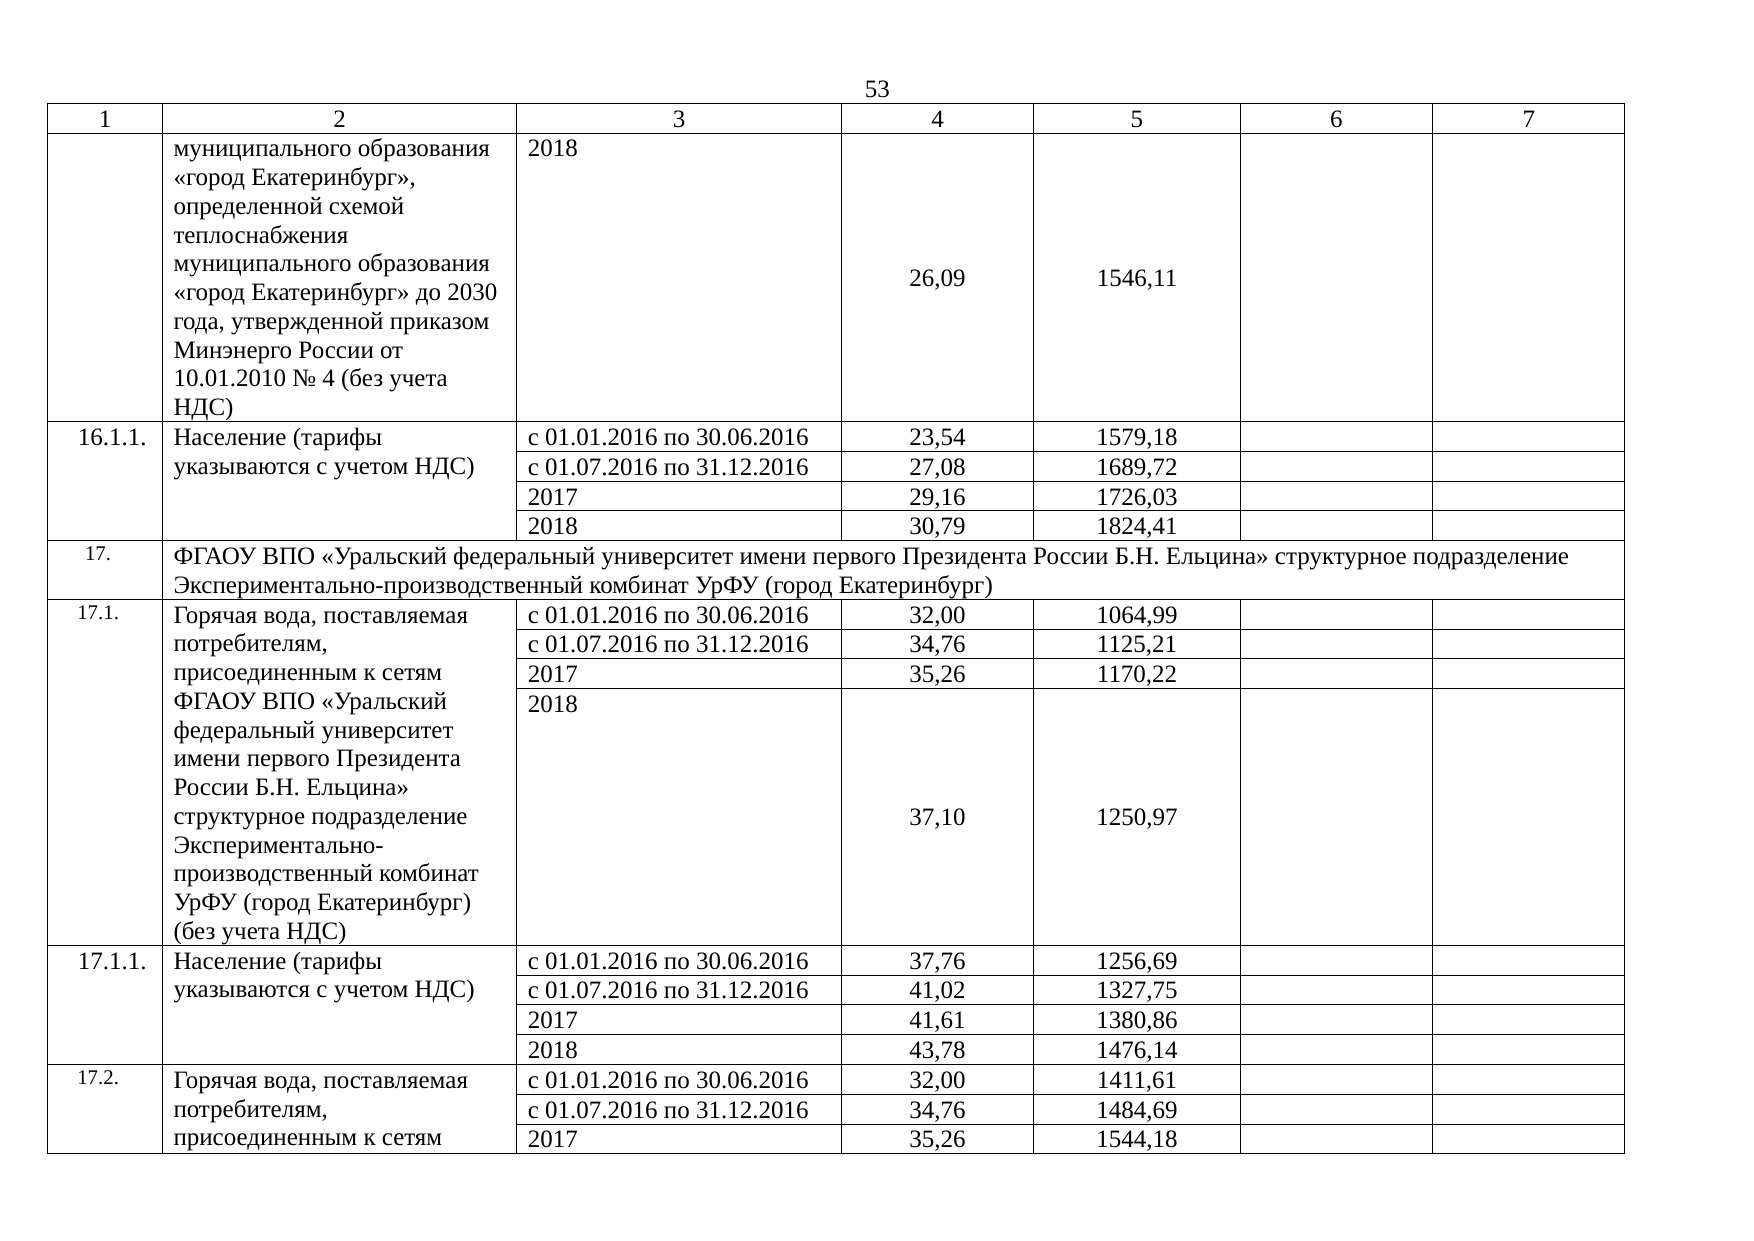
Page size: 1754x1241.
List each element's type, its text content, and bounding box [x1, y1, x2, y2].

table_cell [1241, 1125, 1432, 1153]
table_cell 43,78 [842, 1035, 1033, 1064]
table_cell 1824,41 [1034, 511, 1240, 540]
table_cell 23,54 [842, 422, 1033, 451]
table_cell [1433, 1035, 1624, 1064]
table_cell 1579,18 [1034, 422, 1240, 451]
table_cell 1546,11 [1034, 134, 1240, 421]
table_cell с 01.07.2016 по 31.12.2016 [517, 976, 841, 1004]
table_cell с 01.01.2016 по 30.06.2016 [517, 422, 841, 451]
table_cell [1433, 511, 1624, 540]
table_cell [1241, 422, 1432, 451]
table_cell [48, 134, 162, 421]
table_cell 2017 [517, 1005, 841, 1034]
table_cell [1241, 659, 1432, 688]
table_cell 2018 [517, 511, 841, 540]
table_header 1 [48, 104, 162, 132]
table_cell 2018 [517, 689, 841, 945]
table_header 5 [1034, 104, 1240, 132]
table_cell 1484,69 [1034, 1095, 1240, 1123]
table_cell 34,76 [842, 1095, 1033, 1123]
table_cell [1433, 1005, 1624, 1034]
table_cell 29,16 [842, 482, 1033, 510]
table_cell 2017 [517, 482, 841, 510]
table_cell [1241, 1095, 1432, 1123]
table_cell 37,10 [842, 689, 1033, 945]
table_cell [1433, 1095, 1624, 1123]
table_cell 2018 [517, 134, 841, 421]
table_cell Население (тарифы указываются с учетом НДС) [163, 946, 516, 1064]
table_cell 16.1.1. [48, 422, 162, 540]
table_cell 32,00 [842, 1065, 1033, 1094]
table_cell 34,76 [842, 630, 1033, 658]
table_cell [1241, 134, 1432, 421]
table_cell муниципального образования «город Екатеринбург», определенной схемой теплоснабжения муниципального образования «город Екатеринбург» до 2030 года, утвержденной приказом Минэнерго России от 10.01.2010 № 4 (без учета НДС) [163, 134, 516, 421]
table_cell с 01.07.2016 по 31.12.2016 [517, 1095, 841, 1123]
table_cell [1241, 452, 1432, 481]
table_cell 2017 [517, 1125, 841, 1153]
table_cell 41,02 [842, 976, 1033, 1004]
table_cell 1250,97 [1034, 689, 1240, 945]
table_cell [1241, 482, 1432, 510]
table_cell [1433, 600, 1624, 628]
table_cell 1380,86 [1034, 1005, 1240, 1034]
table_cell 27,08 [842, 452, 1033, 481]
table_cell 1256,69 [1034, 946, 1240, 974]
table_cell [1433, 976, 1624, 1004]
table_header 2 [163, 104, 516, 132]
table_cell [1433, 134, 1624, 421]
table_cell [1241, 976, 1432, 1004]
table_cell 32,00 [842, 600, 1033, 628]
table_cell 1411,61 [1034, 1065, 1240, 1094]
table_cell [1433, 1065, 1624, 1094]
table_cell [1433, 422, 1624, 451]
table_cell [1241, 946, 1432, 974]
table_cell с 01.07.2016 по 31.12.2016 [517, 452, 841, 481]
table_cell 1170,22 [1034, 659, 1240, 688]
table_cell 1125,21 [1034, 630, 1240, 658]
table_cell [1433, 452, 1624, 481]
table_cell [1433, 689, 1624, 945]
table_header 7 [1433, 104, 1624, 132]
table_cell 37,76 [842, 946, 1033, 974]
table_cell Население (тарифы указываются с учетом НДС) [163, 422, 516, 540]
table_cell Горячая вода, поставляемая потребителям, присоединенным к сетям ФГАОУ ВПО «Уральский федеральный университет имени первого Президента России Б.Н. Ельцина» структурное подразделение Экспериментально-производственный комбинат УрФУ (город Екатеринбург) (без учета НДС) [163, 600, 516, 945]
table_cell [1241, 1035, 1432, 1064]
table_cell [1241, 1065, 1432, 1094]
table_cell [1241, 600, 1432, 628]
table_header 4 [842, 104, 1033, 132]
table_cell 41,61 [842, 1005, 1033, 1034]
table_header 3 [517, 104, 841, 132]
table_cell [1433, 630, 1624, 658]
table_cell 2017 [517, 659, 841, 688]
table_cell 1064,99 [1034, 600, 1240, 628]
table_cell 26,09 [842, 134, 1033, 421]
table_cell [48, 1065, 162, 1153]
table_cell 1476,14 [1034, 1035, 1240, 1064]
table_cell 17.1.1. [48, 946, 162, 1064]
table_cell с 01.07.2016 по 31.12.2016 [517, 630, 841, 658]
table_cell с 01.01.2016 по 30.06.2016 [517, 600, 841, 628]
table_cell 1726,03 [1034, 482, 1240, 510]
table_cell [1241, 689, 1432, 945]
table_cell 30,79 [842, 511, 1033, 540]
table_cell ФГАОУ ВПО «Уральский федеральный университет имени первого Президента России Б.Н. Ельцина» структурное подразделение Экспериментально-производственный комбинат УрФУ (город Екатеринбург) [163, 541, 1624, 599]
table_cell с 01.01.2016 по 30.06.2016 [517, 1065, 841, 1094]
table_cell [1241, 1005, 1432, 1034]
table_cell 35,26 [842, 659, 1033, 688]
table_cell с 01.01.2016 по 30.06.2016 [517, 946, 841, 974]
table_cell 35,26 [842, 1125, 1033, 1153]
table_cell [1241, 630, 1432, 658]
table_cell [1433, 482, 1624, 510]
table_cell 1327,75 [1034, 976, 1240, 1004]
table_cell Горячая вода, поставляемая потребителям, присоединенным к сетям [163, 1065, 516, 1153]
table_cell 1689,72 [1034, 452, 1240, 481]
table_cell [1433, 1125, 1624, 1153]
table_cell 2018 [517, 1035, 841, 1064]
table_cell [48, 541, 162, 599]
table_cell [48, 600, 162, 945]
table_cell [1433, 659, 1624, 688]
table_cell [1433, 946, 1624, 974]
table_header 6 [1241, 104, 1432, 132]
table_cell [1241, 511, 1432, 540]
table_cell 1544,18 [1034, 1125, 1240, 1153]
